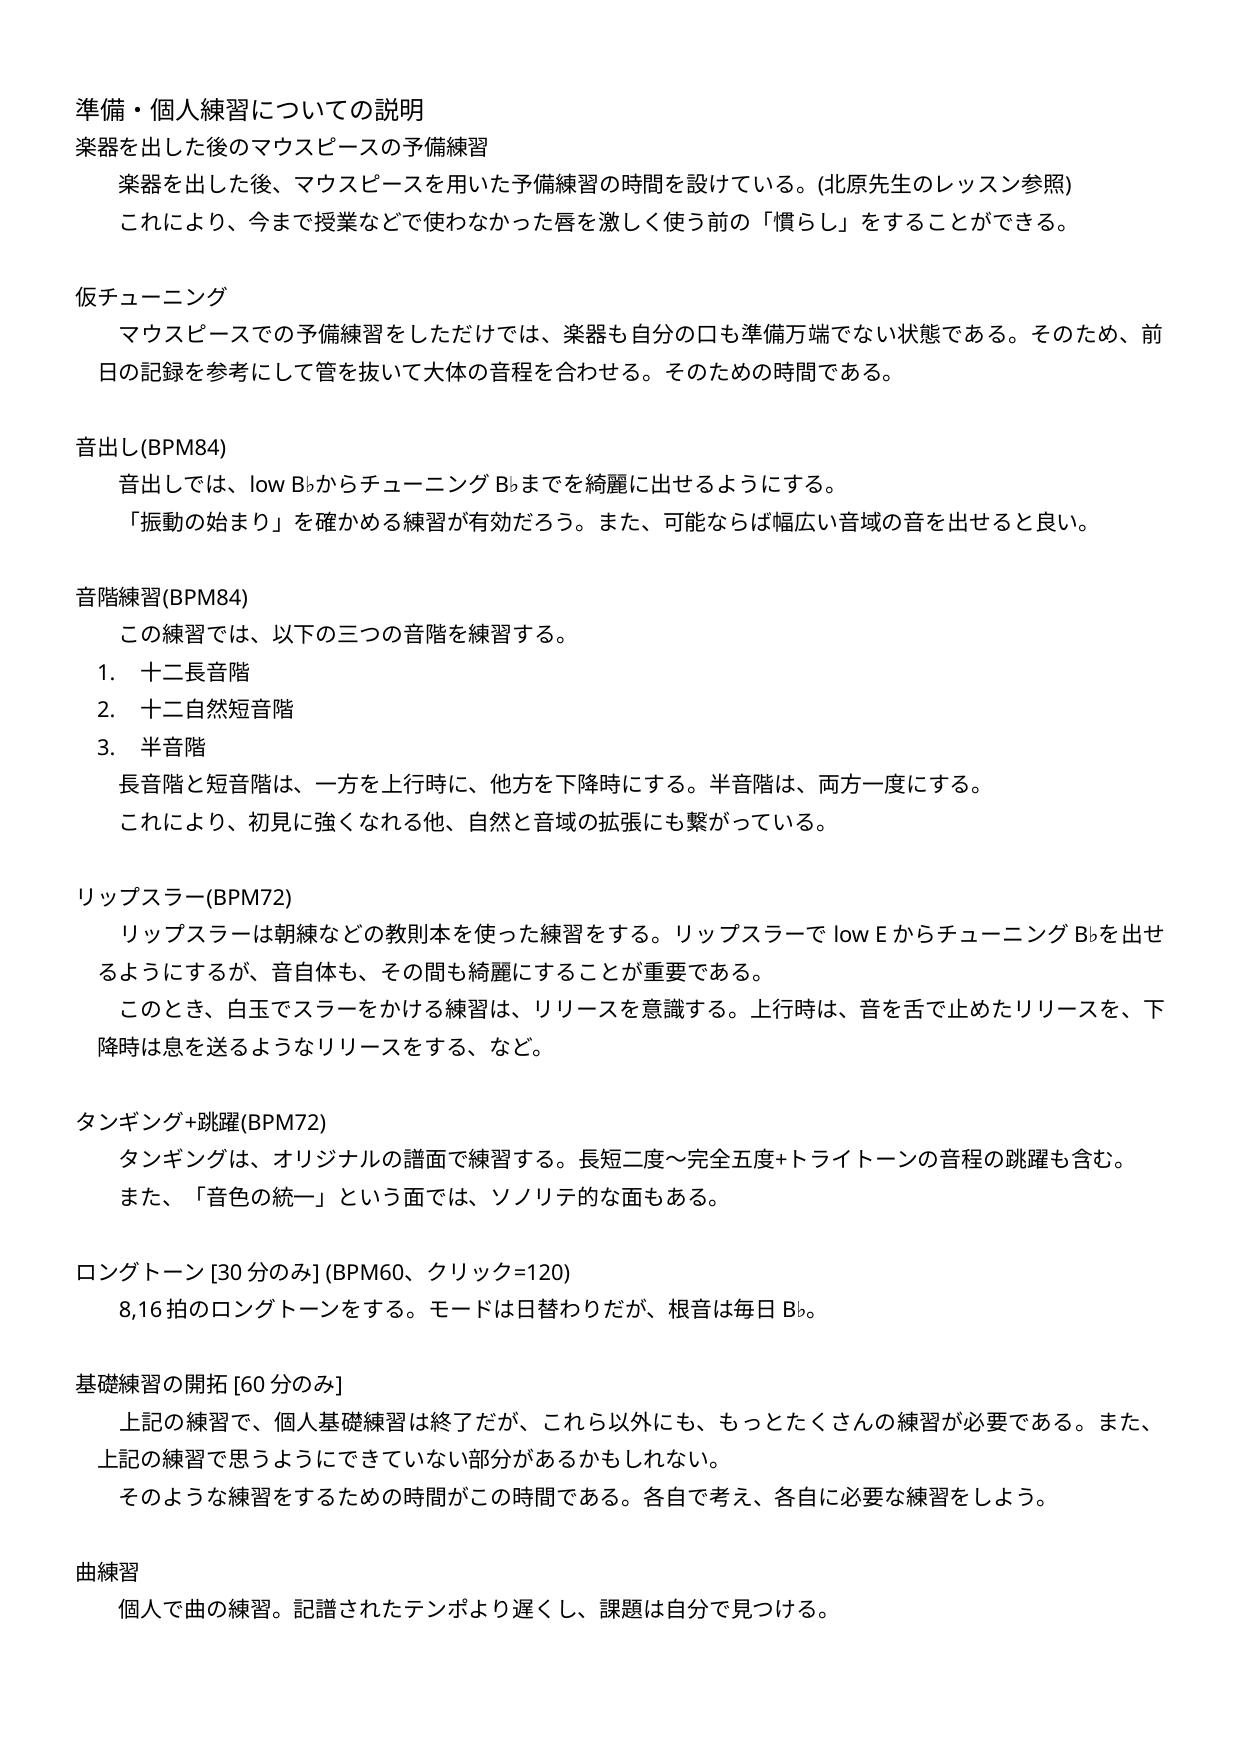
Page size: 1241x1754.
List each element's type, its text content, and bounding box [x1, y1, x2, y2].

text 音出しでは、low B♭からチューニングB♭までを綺麗に出せるようにする。 [97, 464, 1165, 502]
subtitle 音階練習(BPM84) [75, 577, 1165, 614]
text 「振動の始まり」を確かめる練習が有効だろう。また、可能ならば幅広い音域の音を出せると良い。 [97, 502, 1165, 539]
text 個人で曲の練習。記譜されたテンポより遅くし、課題は自分で見つける。 [97, 1589, 1165, 1627]
list 十二自然短音階 [97, 689, 1165, 727]
text 長音階と短音階は、一方を上行時に、他方を下降時にする。半音階は、両方一度にする。 [97, 764, 1165, 802]
text この練習では、以下の三つの音階を練習する。 [97, 614, 1165, 652]
text タンギングは、オリジナルの譜面で練習する。長短二度～完全五度+トライトーンの音程の跳躍も含む。 [97, 1139, 1165, 1177]
text リップスラーは朝練などの教則本を使った練習をする。リップスラーでlow EからチューニングB♭を出せるようにするが、音自体も、その間も綺麗にすることが重要である。 [97, 914, 1165, 989]
subtitle ロングトーン [30分のみ] (BPM60、クリック=120) [75, 1252, 1165, 1289]
text これにより、今まで授業などで使わなかった唇を激しく使う前の「慣らし」をすることができる。 [97, 202, 1165, 239]
subtitle 音出し(BPM84) [75, 427, 1165, 464]
text このとき、白玉でスラーをかける練習は、リリースを意識する。上行時は、音を舌で止めたリリースを、下降時は息を送るようなリリースをする、など。 [97, 989, 1165, 1064]
subtitle 仮チューニング [75, 277, 1165, 314]
text そのような練習をするための時間がこの時間である。各自で考え、各自に必要な練習をしよう。 [97, 1477, 1165, 1514]
text 楽器を出した後、マウスピースを用いた予備練習の時間を設けている。(北原先生のレッスン参照) [97, 164, 1165, 202]
subtitle 曲練習 [75, 1552, 1165, 1589]
subtitle 準備・個人練習についての説明 [75, 89, 1165, 127]
text 8,16拍のロングトーンをする。モードは日替わりだが、根音は毎日B♭。 [97, 1289, 1165, 1327]
subtitle 基礎練習の開拓 [60分のみ] [75, 1364, 1165, 1402]
subtitle タンギング+跳躍(BPM72) [75, 1102, 1165, 1139]
list 十二長音階 [97, 652, 1165, 689]
text 上記の練習で、個人基礎練習は終了だが、これら以外にも、もっとたくさんの練習が必要である。また、上記の練習で思うようにできていない部分があるかもしれない。 [97, 1402, 1165, 1477]
subtitle リップスラー(BPM72) [75, 877, 1165, 914]
text また、「音色の統一」という面では、ソノリテ的な面もある。 [97, 1177, 1165, 1214]
subtitle 楽器を出した後のマウスピースの予備練習 [75, 127, 1165, 164]
text マウスピースでの予備練習をしただけでは、楽器も自分の口も準備万端でない状態である。そのため、前日の記録を参考にして管を抜いて大体の音程を合わせる。そのための時間である。 [97, 314, 1165, 389]
text これにより、初見に強くなれる他、自然と音域の拡張にも繋がっている。 [97, 802, 1165, 839]
list 半音階 [97, 727, 1165, 764]
